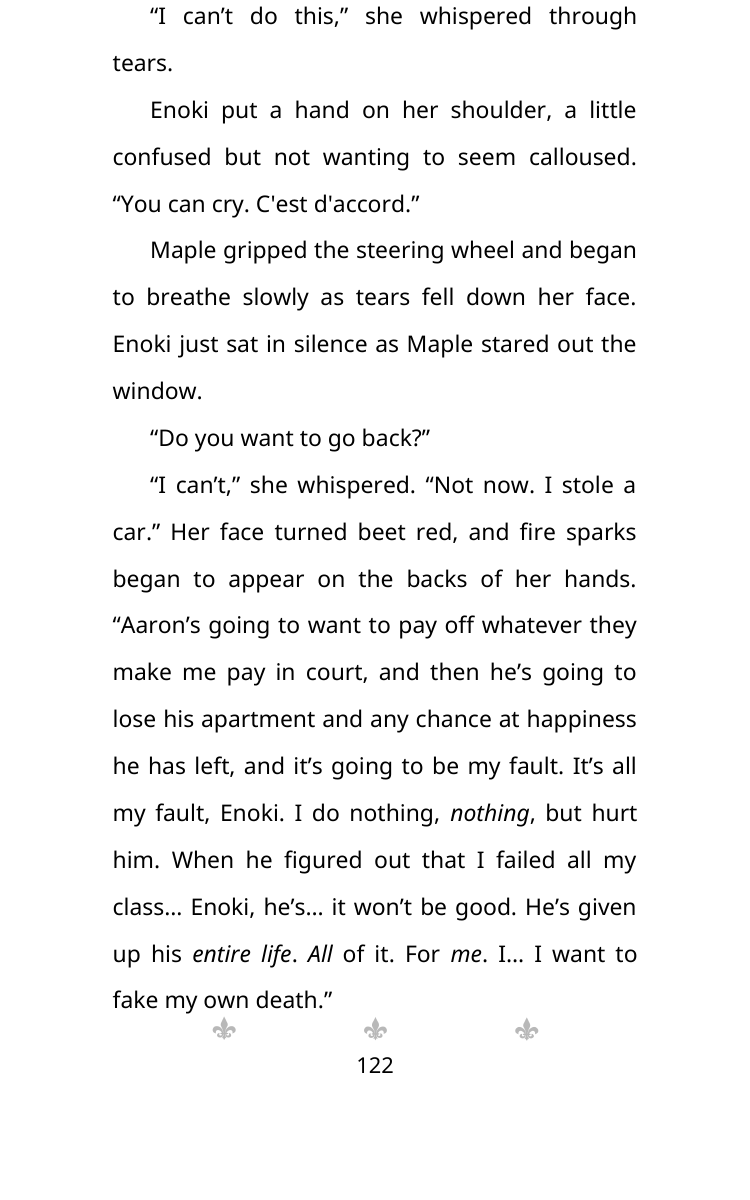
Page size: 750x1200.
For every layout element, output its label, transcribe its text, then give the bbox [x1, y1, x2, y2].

text Maple gripped the steering wheel and began to breathe slowly as tears fell down her face. Enoki just sat in silence as Maple stared out the window. [112, 234, 637, 406]
text Enoki put a hand on her shoulder, a little confused but not wanting to seem calloused. “You can cry. C'est d'accord.” [112, 94, 637, 219]
text “Do you want to go back?” [112, 422, 637, 453]
text “I can’t,” she whispered. “Not now. I stole a car.” Her face turned beet red, and fire sparks began to appear on the backs of her hands. “Aaron’s going to want to pay off whatever they make me pay in court, and then he’s going to lose his apartment and any chance at happiness he has left, and it’s going to be my fault. It’s all my fault, Enoki. I do nothing, nothing, but hurt him. When he figured out that I failed all my class… Enoki, he’s… it won’t be good. He’s given up his entire life. All of it. For me. I… I want to fake my own death.” [112, 469, 637, 1016]
text “I can’t do this,” she whispered through tears. [112, 0, 637, 78]
